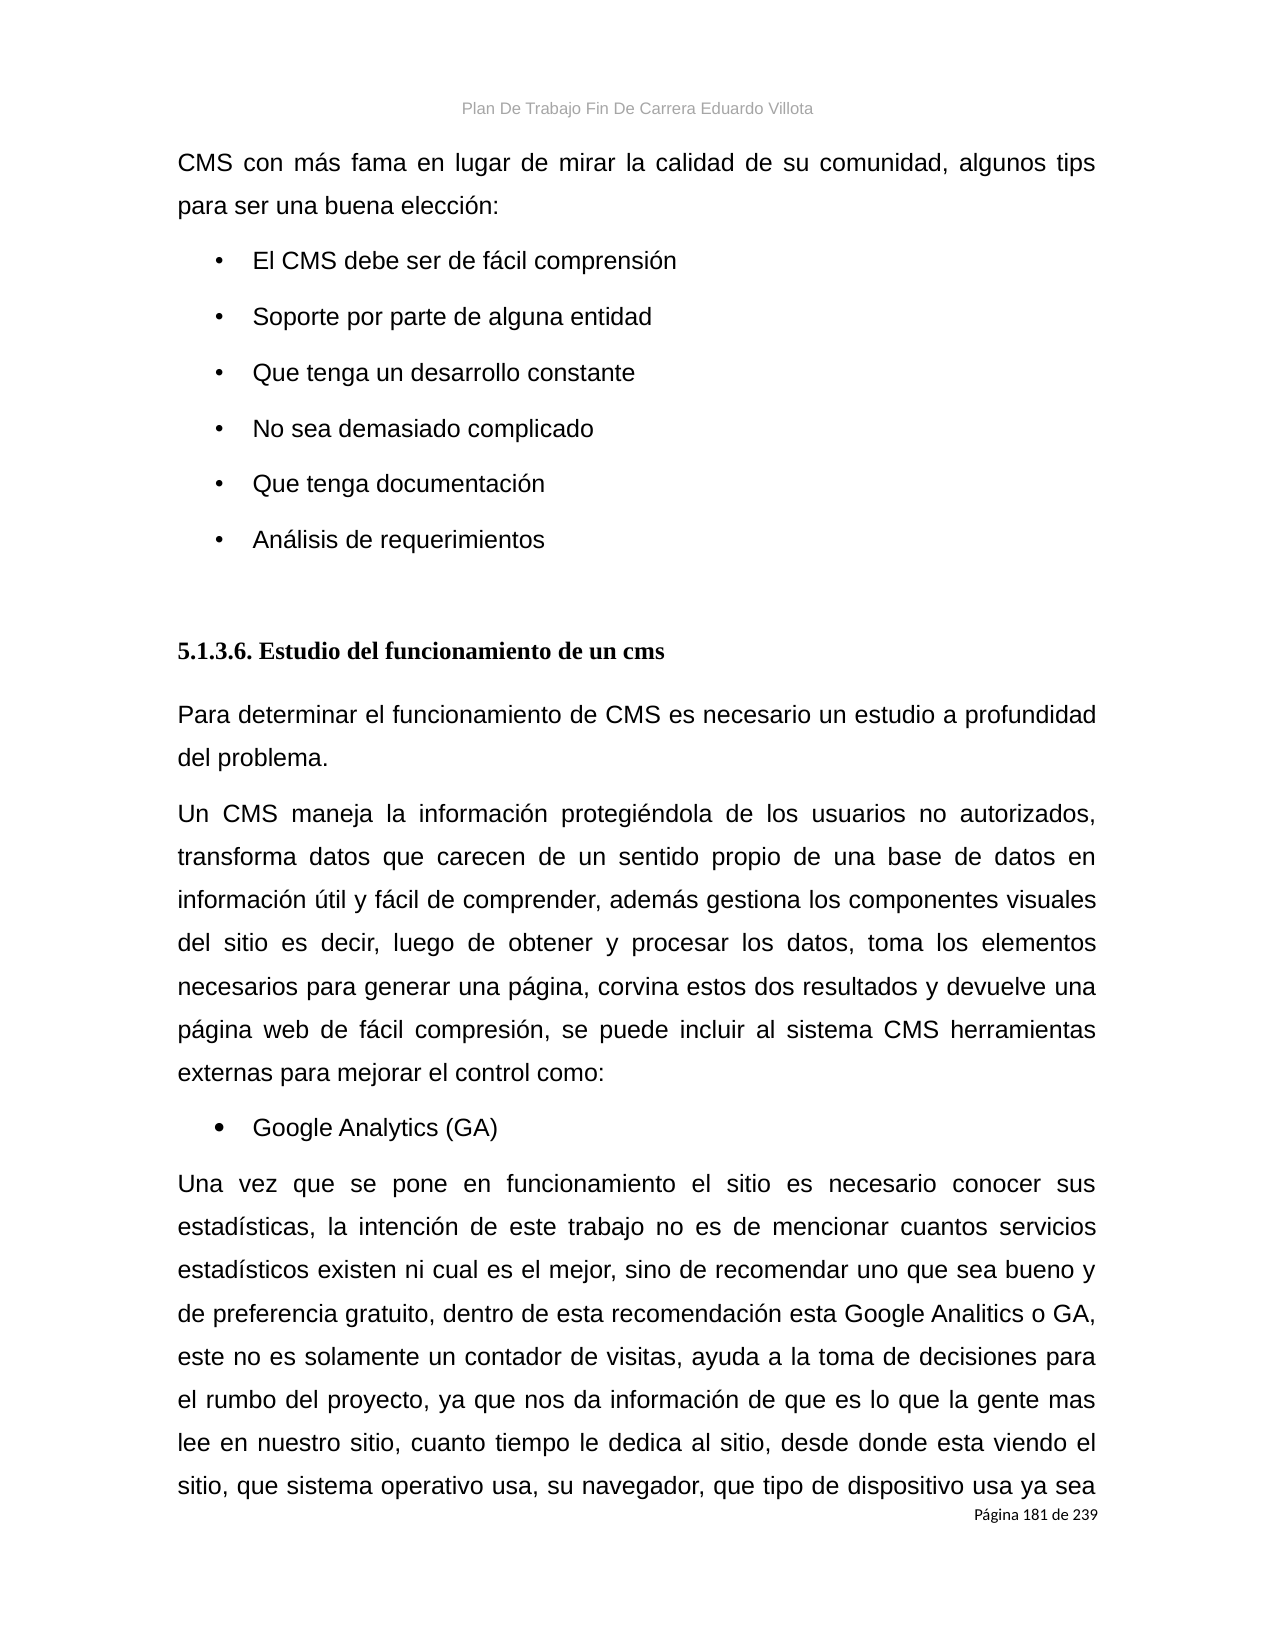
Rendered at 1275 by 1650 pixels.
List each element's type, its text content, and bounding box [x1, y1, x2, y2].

list Que tenga un desarrollo constante [215, 358, 1098, 387]
list Soporte por parte de alguna entidad [215, 302, 1098, 331]
list El CMS debe ser de fácil comprensión [215, 246, 1098, 275]
list Análisis de requerimientos [215, 525, 1098, 554]
text Un CMS maneja la información protegiéndola de los usuarios no autorizados, transforma datos que carecen de un sentido propio de una base de datos en información útil y fácil de comprender, además gestiona los componentes visuales del sitio es decir, luego de obtener y procesar los datos, toma los elementos necesarios para generar una página, corvina estos dos resultados y devuelve una página web de fácil compresión, se puede incluir al sistema CMS herramientas externas para mejorar el control como: [177, 799, 1098, 1087]
text 5.1.3.6. Estudio del funcionamiento de un cms [177, 636, 1098, 665]
text Una vez que se pone en funcionamiento el sitio es necesario conocer sus estadísticas, la intención de este trabajo no es de mencionar cuantos servicios estadísticos existen ni cual es el mejor, sino de recomendar uno que sea bueno y de preferencia gratuito, dentro de esta recomendación esta Google Analitics o GA, este no es solamente un contador de visitas, ayuda a la toma de decisiones para el rumbo del proyecto, ya que nos da información de que es lo que la gente mas lee en nuestro sitio, cuanto tiempo le dedica al sitio, desde donde esta viendo el sitio, que sistema operativo usa, su navegador, que tipo de dispositivo usa ya sea [177, 1169, 1098, 1500]
list No sea demasiado complicado [215, 413, 1098, 442]
list Google Analytics (GA) [215, 1113, 1098, 1142]
list Que tenga documentación [215, 469, 1098, 498]
text CMS con más fama en lugar de mirar la calidad de su comunidad, algunos tips para ser una buena elección: [177, 148, 1098, 219]
text Para determinar el funcionamiento de CMS es necesario un estudio a profundidad del problema. [177, 700, 1098, 772]
